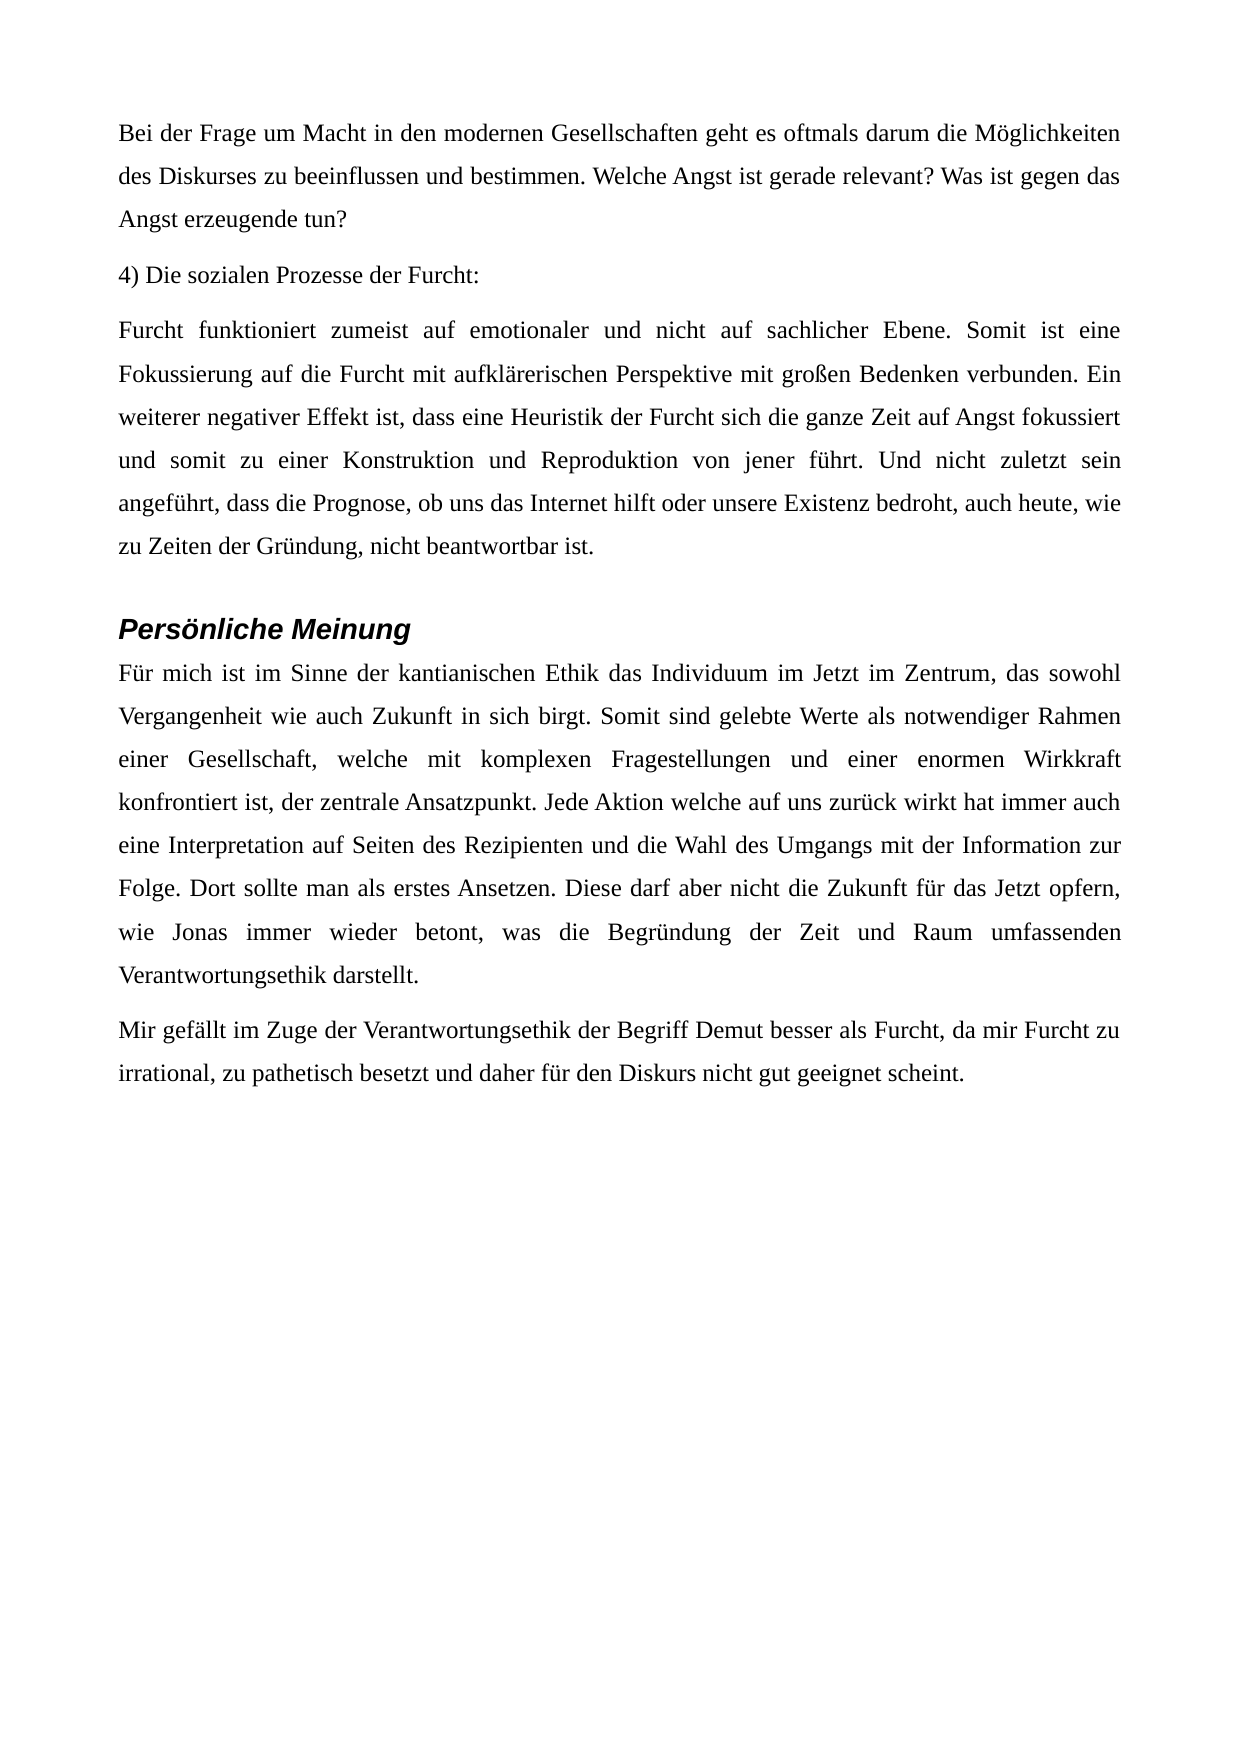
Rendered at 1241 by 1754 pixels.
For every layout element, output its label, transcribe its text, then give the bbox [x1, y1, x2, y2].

text Furcht funktioniert zumeist auf emotionaler und nicht auf sachlicher Ebene. Somit ist eine Fokussierung auf die Furcht mit aufklärerischen Perspektive mit großen Bedenken verbunden. Ein weiterer negativer Effekt ist, dass eine Heuristik der Furcht sich die ganze Zeit auf Angst fokussiert und somit zu einer Konstruktion und Reproduktion von jener führt. Und nicht zuletzt sein angeführt, dass die Prognose, ob uns das Internet hilft oder unsere Existenz bedroht, auch heute, wie zu Zeiten der Gründung, nicht beantwortbar ist. [118, 316, 1122, 560]
text Bei der Frage um Macht in den modernen Gesellschaften geht es oftmals darum die Möglichkeiten des Diskurses zu beeinflussen und bestimmen. Welche Angst ist gerade relevant? Was ist gegen das Angst erzeugende tun? [118, 118, 1122, 233]
subtitle Persönliche Meinung [118, 612, 1122, 645]
text Für mich ist im Sinne der kantianischen Ethik das Individuum im Jetzt im Zentrum, das sowohl Vergangenheit wie auch Zukunft in sich birgt. Somit sind gelebte Werte als notwendiger Rahmen einer Gesellschaft, welche mit komplexen Fragestellungen und einer enormen Wirkkraft konfrontiert ist, der zentrale Ansatzpunkt. Jede Aktion welche auf uns zurück wirkt hat immer auch eine Interpretation auf Seiten des Rezipienten und die Wahl des Umgangs mit der Information zur Folge. Dort sollte man als erstes Ansetzen. Diese darf aber nicht die Zukunft für das Jetzt opfern, wie Jonas immer wieder betont, was die Begründung der Zeit und Raum umfassenden Verantwortungsethik darstellt. [118, 658, 1122, 988]
text 4) Die sozialen Prozesse der Furcht: [118, 260, 1122, 289]
text Mir gefällt im Zuge der Verantwortungsethik der Begriff Demut besser als Furcht, da mir Furcht zu irrational, zu pathetisch besetzt und daher für den Diskurs nicht gut geeignet scheint. [118, 1015, 1122, 1087]
